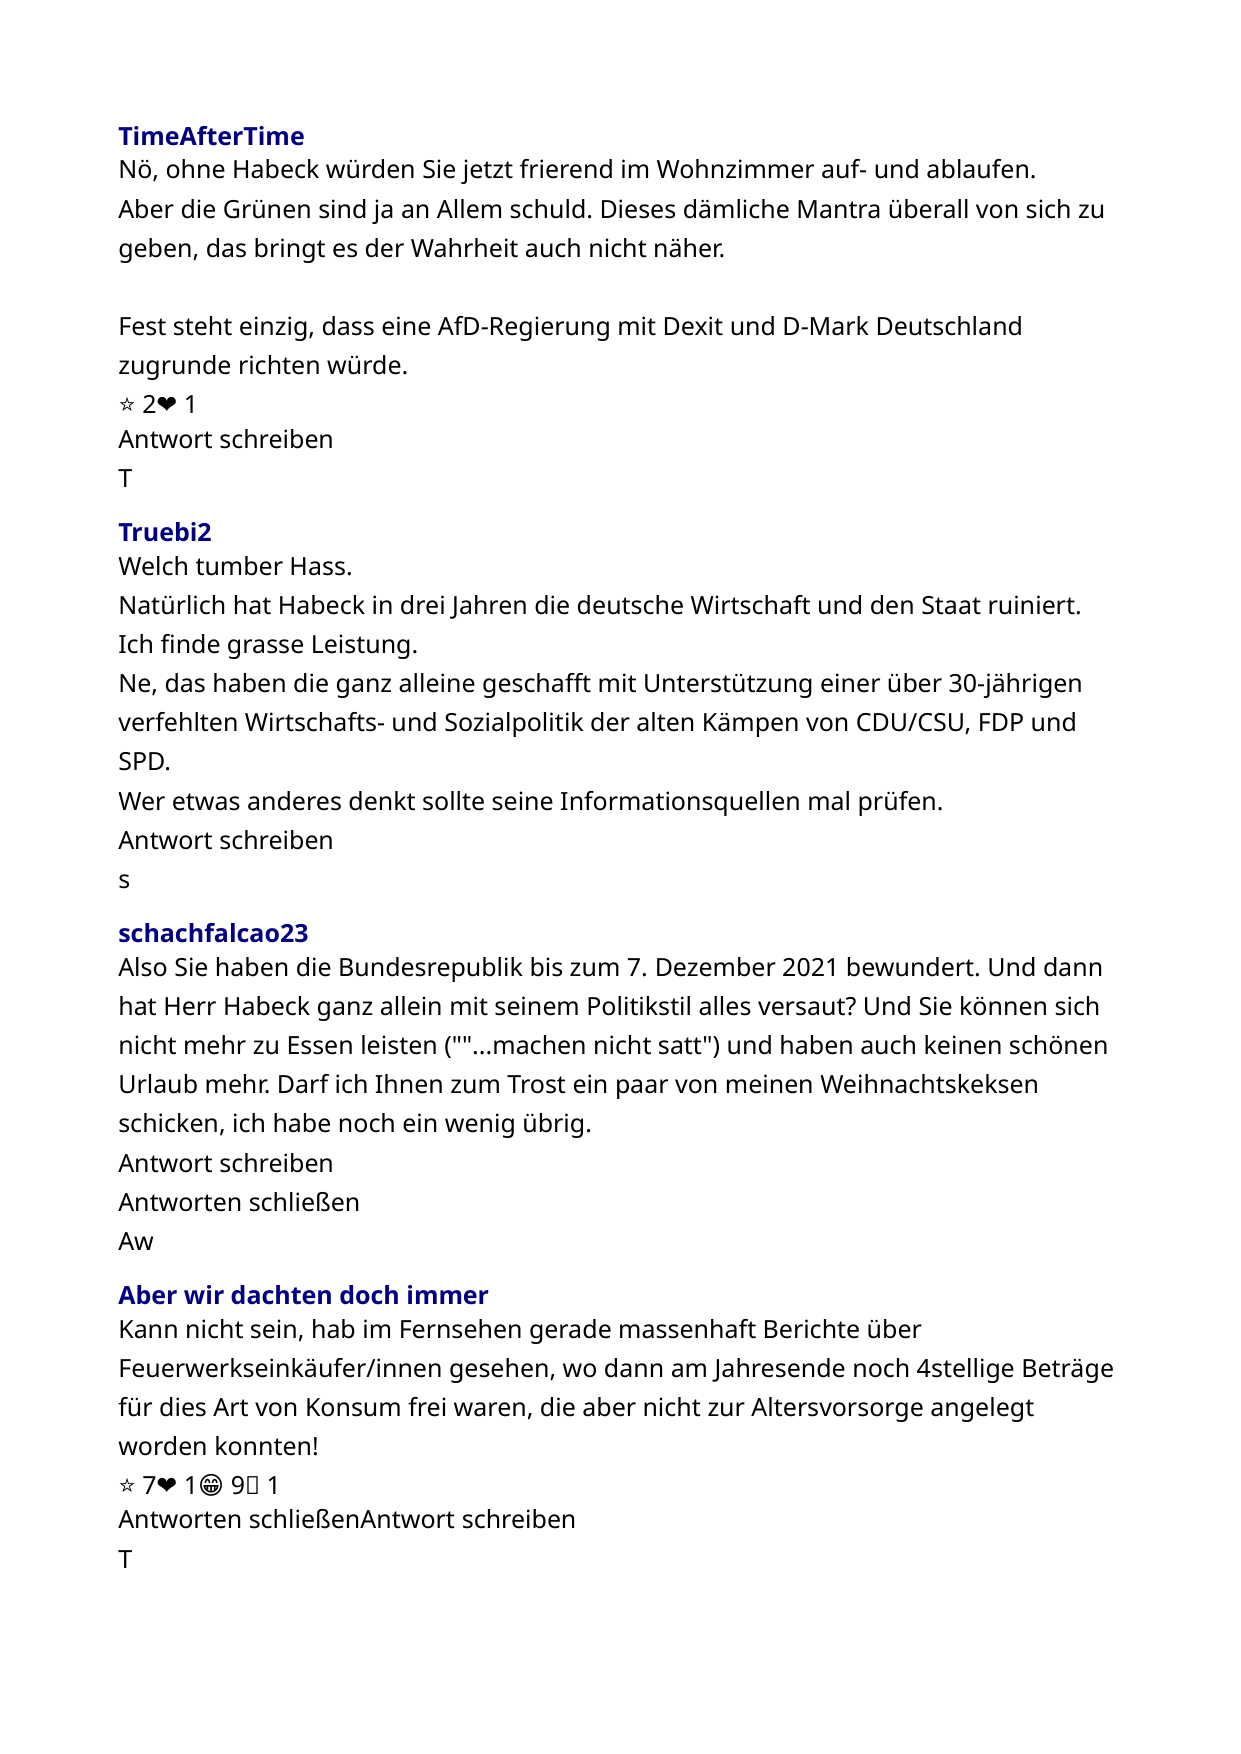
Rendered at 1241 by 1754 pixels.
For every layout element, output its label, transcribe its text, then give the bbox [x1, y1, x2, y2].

text Nö, ohne Habeck würden Sie jetzt frierend im Wohnzimmer auf- und ablaufen. Aber die Grünen sind ja an Allem schuld. Dieses dämliche Mantra überall von sich zu geben, das bringt es der Wahrheit auch nicht näher. Fest steht einzig, dass eine AfD-Regierung mit Dexit und D-Mark Deutschland zugrunde richten würde. [118, 152, 1122, 382]
text Welch tumber Hass. [118, 548, 1122, 582]
text s [118, 862, 1122, 896]
subtitle Truebi2 [118, 514, 1122, 548]
text ⭐️ 7❤️ 1😁 9🙁 1 [118, 1468, 1122, 1502]
text Natürlich hat Habeck in drei Jahren die deutsche Wirtschaft und den Staat ruiniert. [118, 587, 1122, 621]
text Antwort schreiben [118, 1145, 1122, 1179]
subtitle schachfalcao23 [118, 915, 1122, 949]
text Antwort schreiben [118, 822, 1122, 856]
text Kann nicht sein, hab im Fernsehen gerade massenhaft Berichte über Feuerwerkseinkäufer/innen gesehen, wo dann am Jahresende noch 4stellige Beträge für dies Art von Konsum frei waren, die aber nicht zur Altersvorsorge angelegt worden konnten! [118, 1311, 1122, 1463]
text Wer etwas anderes denkt sollte seine Informationsquellen mal prüfen. [118, 783, 1122, 817]
text T [118, 1541, 1122, 1575]
text Ne, das haben die ganz alleine geschafft mit Unterstützung einer über 30-jährigen verfehlten Wirtschafts- und Sozialpolitik der alten Kämpen von CDU/CSU, FDP und SPD. [118, 666, 1122, 778]
text Aw [118, 1223, 1122, 1258]
text T [118, 460, 1122, 494]
subtitle Aber wir dachten doch immer [118, 1277, 1122, 1311]
text Antwort schreiben [118, 421, 1122, 455]
text Antworten schließen [118, 1184, 1122, 1218]
text Ich finde grasse Leistung. [118, 627, 1122, 661]
text ⭐️ 2❤️ 1 [118, 387, 1122, 421]
subtitle TimeAfterTime [118, 118, 1122, 152]
text Antworten schließenAntwort schreiben [118, 1502, 1122, 1536]
text Also Sie haben die Bundesrepublik bis zum 7. Dezember 2021 bewundert. Und dann hat Herr Habeck ganz allein mit seinem Politikstil alles versaut? Und Sie können sich nicht mehr zu Essen leisten (""...machen nicht satt") und haben auch keinen schönen Urlaub mehr. Darf ich Ihnen zum Trost ein paar von meinen Weihnachtskeksen schicken, ich habe noch ein wenig übrig. [118, 949, 1122, 1140]
